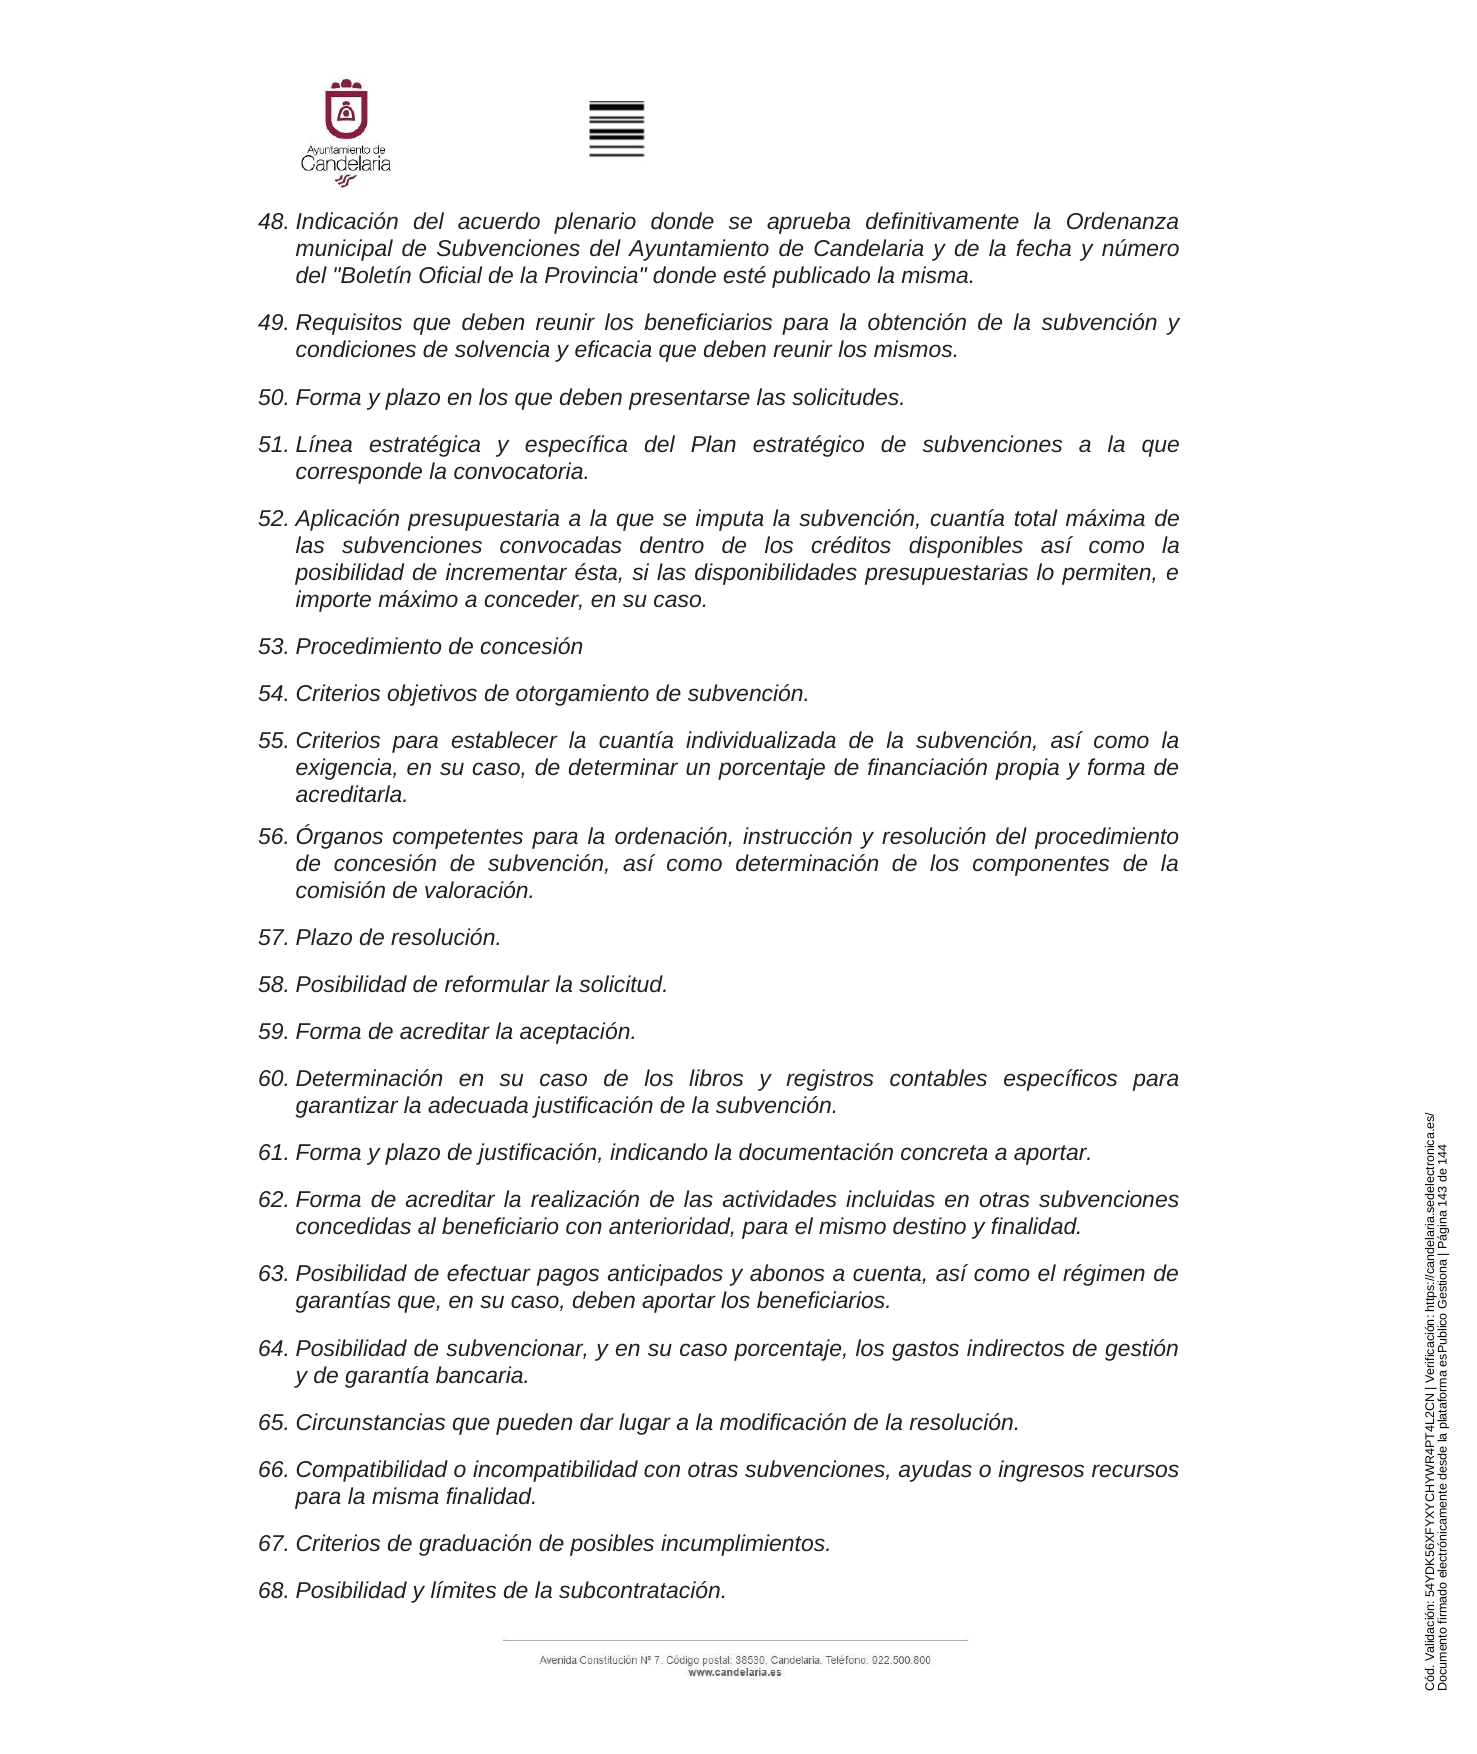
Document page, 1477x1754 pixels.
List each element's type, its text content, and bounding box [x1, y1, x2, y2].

list Órganos competentes para la ordenación, instrucción y resolución del procedimiento de concesión de subvención, así como determinación de los componentes de la comisión de valoración. [258, 823, 1182, 903]
list Criterios objetivos de otorgamiento de subvención. [258, 680, 1182, 706]
list Procedimiento de concesión [258, 633, 1182, 659]
list Criterios de graduación de posibles incumplimientos. [258, 1530, 1182, 1556]
list Determinación en su caso de los libros y registros contables específicos para garantizar la adecuada justificación de la subvención. [258, 1065, 1182, 1118]
list Aplicación presupuestaria a la que se imputa la subvención, cuantía total máxima de las subvenciones convocadas dentro de los créditos disponibles así como la posibilidad de incrementar ésta, si las disponibilidades presupuestarias lo permiten, e importe máximo a conceder, en su caso. [258, 505, 1182, 612]
list Posibilidad de subvencionar, y en su caso porcentaje, los gastos indirectos de gestión y de garantía bancaria. [258, 1334, 1182, 1388]
list Posibilidad de reformular la solicitud. [258, 971, 1182, 997]
list Circunstancias que pueden dar lugar a la modificación de la resolución. [258, 1408, 1182, 1435]
list Forma de acreditar la aceptación. [258, 1018, 1182, 1044]
list Posibilidad de efectuar pagos anticipados y abonos a cuenta, así como el régimen de garantías que, en su caso, deben aportar los beneficiarios. [258, 1260, 1182, 1314]
list Plazo de resolución. [258, 924, 1182, 950]
list Forma y plazo en los que deben presentarse las solicitudes. [258, 383, 1182, 410]
list Criterios para establecer la cuantía individualizada de la subvención, así como la exigencia, en su caso, de determinar un porcentaje de financiación propia y forma de acreditarla. [258, 727, 1182, 807]
list Línea estratégica y específica del Plan estratégico de subvenciones a la que corresponde la convocatoria. [258, 431, 1182, 484]
list Compatibilidad o incompatibilidad con otras subvenciones, ayudas o ingresos recursos para la misma finalidad. [258, 1456, 1182, 1509]
list Indicación del acuerdo plenario donde se aprueba definitivamente la Ordenanza municipal de Subvenciones del Ayuntamiento de Candelaria y de la fecha y número del "Boletín Oficial de la Provincia" donde esté publicado la misma. [258, 208, 1182, 288]
list Forma y plazo de justificación, indicando la documentación concreta a aportar. [258, 1139, 1182, 1165]
list Forma de acreditar la realización de las actividades incluidas en otras subvenciones concedidas al beneficiario con anterioridad, para el mismo destino y finalidad. [258, 1186, 1182, 1239]
list Posibilidad y límites de la subcontratación. [258, 1577, 1182, 1603]
list Requisitos que deben reunir los beneficiarios para la obtención de la subvención y condiciones de solvencia y eficacia que deben reunir los mismos. [258, 309, 1182, 363]
